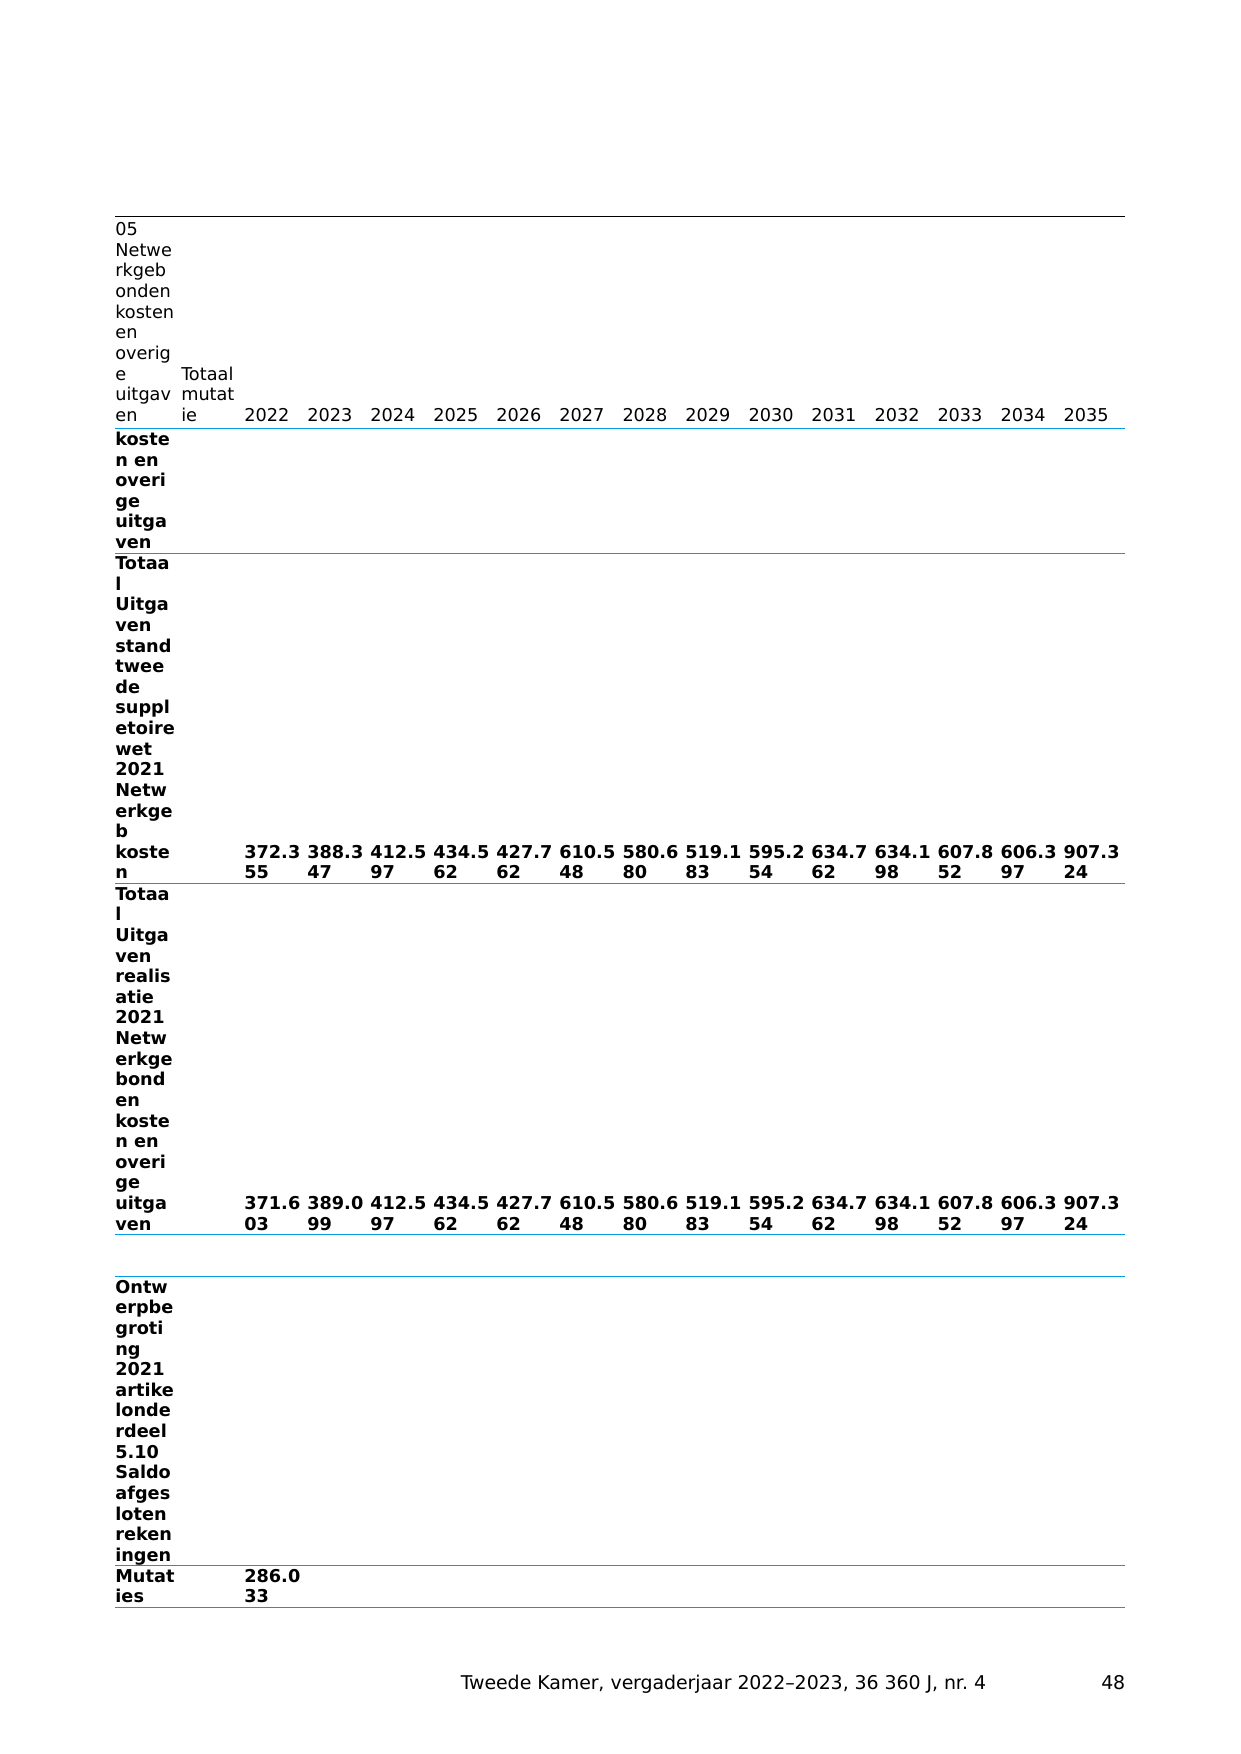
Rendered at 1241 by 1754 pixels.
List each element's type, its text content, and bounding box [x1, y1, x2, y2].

table_cell 2030 [745, 217, 808, 428]
table_cell Totaal Uitgaven stand tweede suppletoire wet 2021 Netwerkgeb kosten [115, 554, 178, 883]
table_cell 2032 [871, 217, 934, 428]
table_cell [998, 1235, 1060, 1255]
table_cell [682, 429, 745, 553]
table_cell [745, 1255, 808, 1276]
table_cell 634.198 [871, 884, 934, 1234]
table_cell 427.762 [493, 884, 556, 1234]
table_cell [871, 1566, 934, 1607]
table_cell [745, 1566, 808, 1607]
table_cell 2026 [493, 217, 556, 428]
table_cell [115, 1255, 178, 1276]
table_cell 634.198 [871, 554, 934, 883]
table_cell [871, 1235, 934, 1255]
table_cell 606.397 [998, 554, 1060, 883]
table_cell [115, 1235, 178, 1255]
table_cell [934, 1235, 997, 1255]
table_cell [178, 1277, 241, 1565]
table_cell 634.762 [808, 884, 871, 1234]
table_cell [556, 1255, 619, 1276]
table_cell 2033 [934, 217, 997, 428]
table_cell [493, 429, 556, 553]
table_cell [367, 1255, 430, 1276]
table_cell 907.324 [1060, 884, 1125, 1234]
table_cell [619, 1277, 682, 1565]
table_cell 2029 [682, 217, 745, 428]
table_cell [682, 1235, 745, 1255]
table_cell [367, 1235, 430, 1255]
table_cell 2034 [998, 217, 1060, 428]
table_cell 580.680 [619, 884, 682, 1234]
table_cell [304, 429, 367, 553]
table_cell [998, 1277, 1060, 1565]
table_cell 610.548 [556, 884, 619, 1234]
table_cell 2024 [367, 217, 430, 428]
table_cell 519.183 [682, 884, 745, 1234]
table_cell [682, 1255, 745, 1276]
table_cell [178, 554, 241, 883]
table_cell 2028 [619, 217, 682, 428]
table_cell kosten en overige uitgaven [115, 429, 178, 553]
table_cell 610.548 [556, 554, 619, 883]
table_cell [1060, 1277, 1125, 1565]
table_cell 412.597 [367, 884, 430, 1234]
table_cell 371.603 [241, 884, 304, 1234]
table_cell [178, 1566, 241, 1607]
table_cell 2025 [430, 217, 493, 428]
table_cell [745, 429, 808, 553]
table_cell [304, 1277, 367, 1565]
table_cell [430, 1277, 493, 1565]
table_cell [998, 429, 1060, 553]
table_cell [998, 1255, 1060, 1276]
table_cell [493, 1235, 556, 1255]
table_cell [430, 429, 493, 553]
table_cell [556, 429, 619, 553]
table_cell 607.852 [934, 884, 997, 1234]
table_cell [304, 1566, 367, 1607]
table_cell 595.254 [745, 884, 808, 1234]
table_cell [367, 1566, 430, 1607]
table_cell 2027 [556, 217, 619, 428]
table_cell 286.033 [241, 1566, 304, 1607]
table_cell 519.183 [682, 554, 745, 883]
table_cell [493, 1255, 556, 1276]
table_cell [241, 1277, 304, 1565]
table_cell [493, 1566, 556, 1607]
table_cell [619, 1566, 682, 1607]
table_cell [1060, 1566, 1125, 1607]
table_cell [367, 429, 430, 553]
table_cell 427.762 [493, 554, 556, 883]
table_cell Mutaties [115, 1566, 178, 1607]
table_cell [304, 1255, 367, 1276]
table_cell [934, 429, 997, 553]
table_cell [493, 1277, 556, 1565]
table_cell [178, 884, 241, 1234]
table_cell [430, 1566, 493, 1607]
table_cell 634.762 [808, 554, 871, 883]
table_cell [178, 429, 241, 553]
table_cell [808, 1277, 871, 1565]
table_cell [682, 1566, 745, 1607]
table_cell 389.099 [304, 884, 367, 1234]
table_cell 05 Netwerkgebonden kosten en overige uitgaven [115, 217, 178, 428]
table_cell [998, 1566, 1060, 1607]
table_cell [619, 429, 682, 553]
table_cell [1060, 429, 1125, 553]
table_cell [178, 1235, 241, 1255]
table_cell [808, 1255, 871, 1276]
table_cell [556, 1235, 619, 1255]
table_cell [367, 1277, 430, 1565]
table_cell 907.324 [1060, 554, 1125, 883]
table_cell 2031 [808, 217, 871, 428]
table_cell 580.680 [619, 554, 682, 883]
table_cell 2023 [304, 217, 367, 428]
table_cell [934, 1255, 997, 1276]
table_cell [430, 1235, 493, 1255]
table_cell [808, 1566, 871, 1607]
table_cell [934, 1277, 997, 1565]
table_cell [304, 1235, 367, 1255]
table_cell [1060, 1255, 1125, 1276]
table_cell 2022 [241, 217, 304, 428]
table_cell 434.562 [430, 884, 493, 1234]
table_cell [556, 1566, 619, 1607]
table_cell [1060, 1235, 1125, 1255]
table_cell [430, 1255, 493, 1276]
table_cell 595.254 [745, 554, 808, 883]
table_cell [871, 429, 934, 553]
table_cell [241, 1235, 304, 1255]
table_cell [241, 429, 304, 553]
table_cell [682, 1277, 745, 1565]
table_cell [934, 1566, 997, 1607]
table_cell [178, 1255, 241, 1276]
table_cell [808, 429, 871, 553]
table_cell 606.397 [998, 884, 1060, 1234]
table_cell Totaal mutatie [178, 217, 241, 428]
table_cell Ontwerpbegroting 2021 artikelonderdeel 5.10 Saldo afgesloten rekeningen [115, 1277, 178, 1565]
table_cell [745, 1277, 808, 1565]
table_cell [556, 1277, 619, 1565]
table_cell 412.597 [367, 554, 430, 883]
table_cell [241, 1255, 304, 1276]
table_cell [871, 1277, 934, 1565]
table_cell 434.562 [430, 554, 493, 883]
table_cell [871, 1255, 934, 1276]
table_cell [745, 1235, 808, 1255]
table_cell [619, 1255, 682, 1276]
table_cell 372.355 [241, 554, 304, 883]
table_cell [808, 1235, 871, 1255]
table_cell 388.347 [304, 554, 367, 883]
table_cell Totaal Uitgaven realisatie 2021 Netwerkgebonden kosten en overige uitgaven [115, 884, 178, 1234]
table_cell 607.852 [934, 554, 997, 883]
table_cell 2035 [1060, 217, 1125, 428]
table_cell [619, 1235, 682, 1255]
table_header Tabel 5 Artikel 5 Netwerkgebonden kosten en overige uitgaven [115, 191, 1125, 216]
